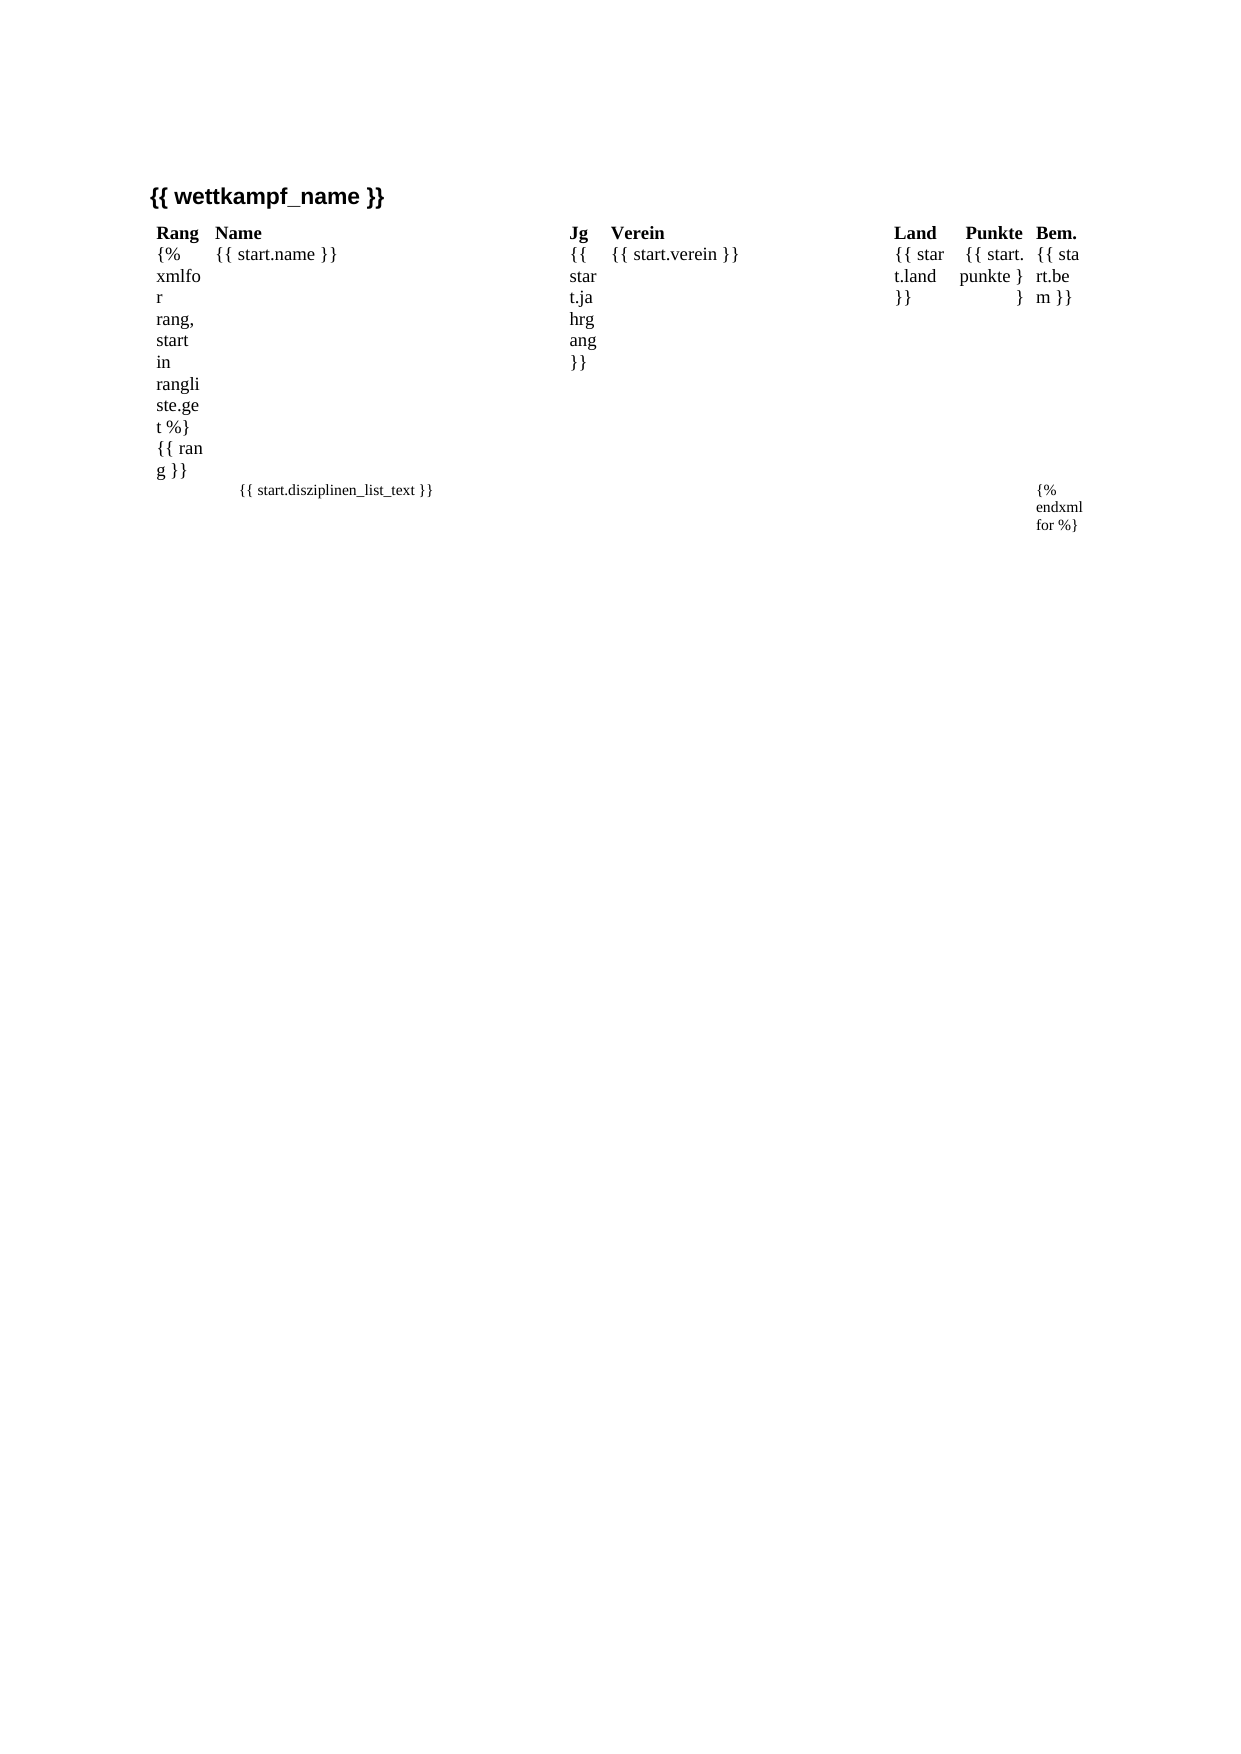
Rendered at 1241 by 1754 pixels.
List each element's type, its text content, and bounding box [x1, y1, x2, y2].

table_header Rang [150, 222, 209, 243]
subtitle {{ wettkampf_name }} [150, 183, 1090, 209]
table_header {{ start.verein }} [605, 243, 888, 480]
table_header {% xmlfor rang, start in rangliste.get %}{{ rang }} [150, 243, 209, 480]
table_header {{ start.land }} [888, 243, 953, 480]
table_header {{ start.punkte }} [953, 243, 1030, 480]
table_header {{ start.bem }} [1030, 243, 1090, 480]
table_header {{ start.name }} [209, 243, 563, 480]
table_header Jg [563, 222, 604, 243]
table_cell [888, 480, 953, 546]
table_header Punkte [953, 222, 1030, 243]
table_cell [953, 480, 1030, 546]
table_header Bem. [1030, 222, 1090, 243]
table_header {{ start.jahrgang }} [563, 243, 605, 480]
table_cell [150, 480, 209, 546]
table_header Land [888, 222, 953, 243]
table_header Verein [605, 222, 888, 243]
table_header Name [209, 222, 563, 243]
table_cell {% endxmlfor %} [1030, 480, 1090, 546]
table_cell {{ start.disziplinen_list_text }} [209, 480, 888, 546]
